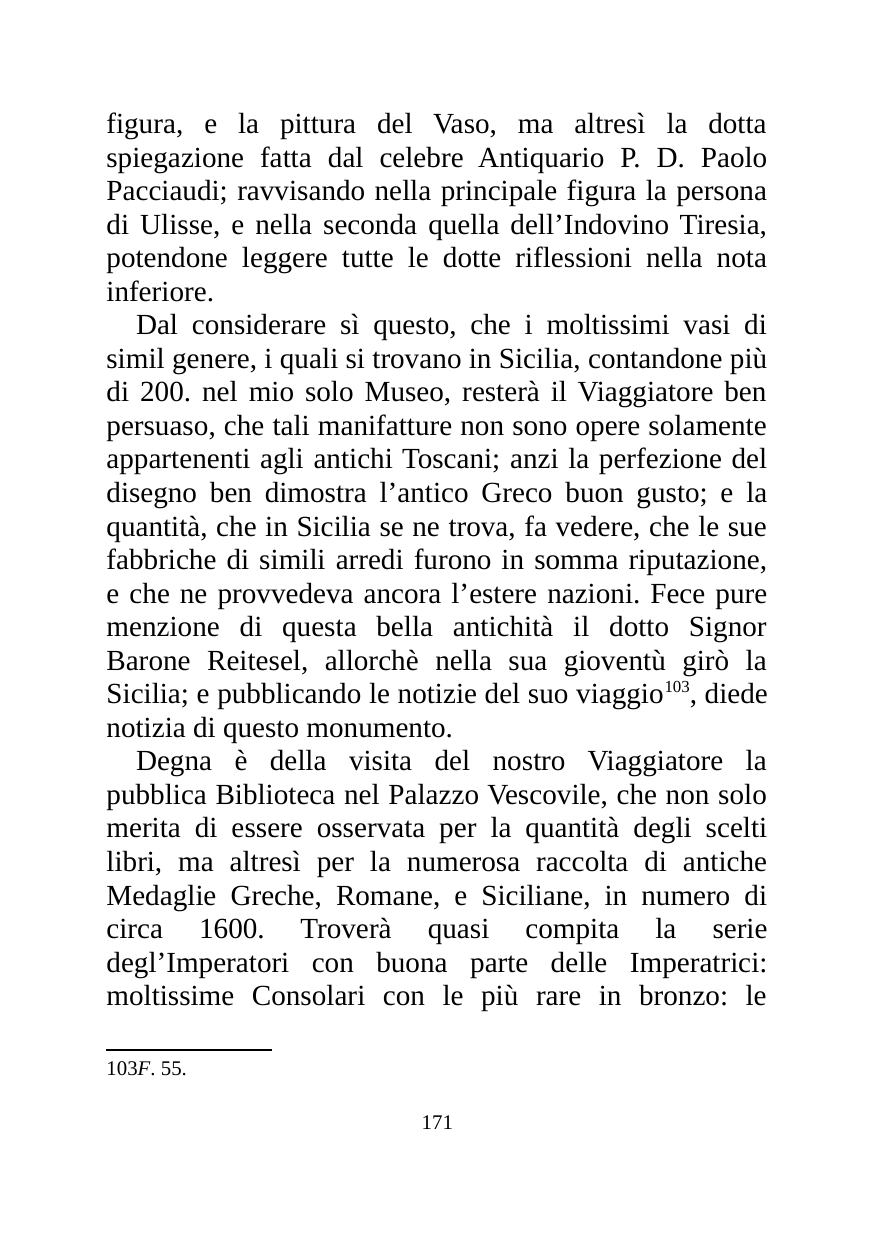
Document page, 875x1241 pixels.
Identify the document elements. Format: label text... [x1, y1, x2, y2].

text Degna è della visita del nostro Viaggiatore la pubblica Biblioteca nel Palazzo Vescovile, che non solo merita di essere osservata per la quantità degli scelti libri, ma altresì per la numerosa raccolta di antiche Medaglie Greche, Romane, e Siciliane, in numero di circa 1600. Troverà quasi compita la serie degl’Imperatori con buona parte delle Imperatrici: moltissime Consolari con le più rare in bronzo: le [106, 743, 768, 1012]
text figura, e la pittura del Vaso, ma altresì la dotta spiegazione fatta dal celebre Antiquario P. D. Paolo Pacciaudi; ravvisando nella principale figura la persona di Ulisse, e nella seconda quella dell’Indovino Tiresia, potendone leggere tutte le dotte riflessioni nella nota inferiore. [106, 106, 768, 307]
text F. 55. [106, 1056, 768, 1080]
text Dal considerare sì questo, che i moltissimi vasi di simil genere, i quali si trovano in Sicilia, contandone più di 200. nel mio solo Museo, resterà il Viaggiatore ben persuaso, che tali manifatture non sono opere solamente appartenenti agli antichi Toscani; anzi la perfezione del disegno ben dimostra l’antico Greco buon gusto; e la quantità, che in Sicilia se ne trova, fa vedere, che le sue fabbriche di simili arredi furono in somma riputazione, e che ne provvedeva ancora l’estere nazioni. Fece pure menzione di questa bella antichità il dotto Signor Barone Reitesel, allorchè nella sua gioventù girò la Sicilia; e pubblicando le notizie del suo viaggio, diede notizia di questo monumento. [106, 307, 768, 743]
